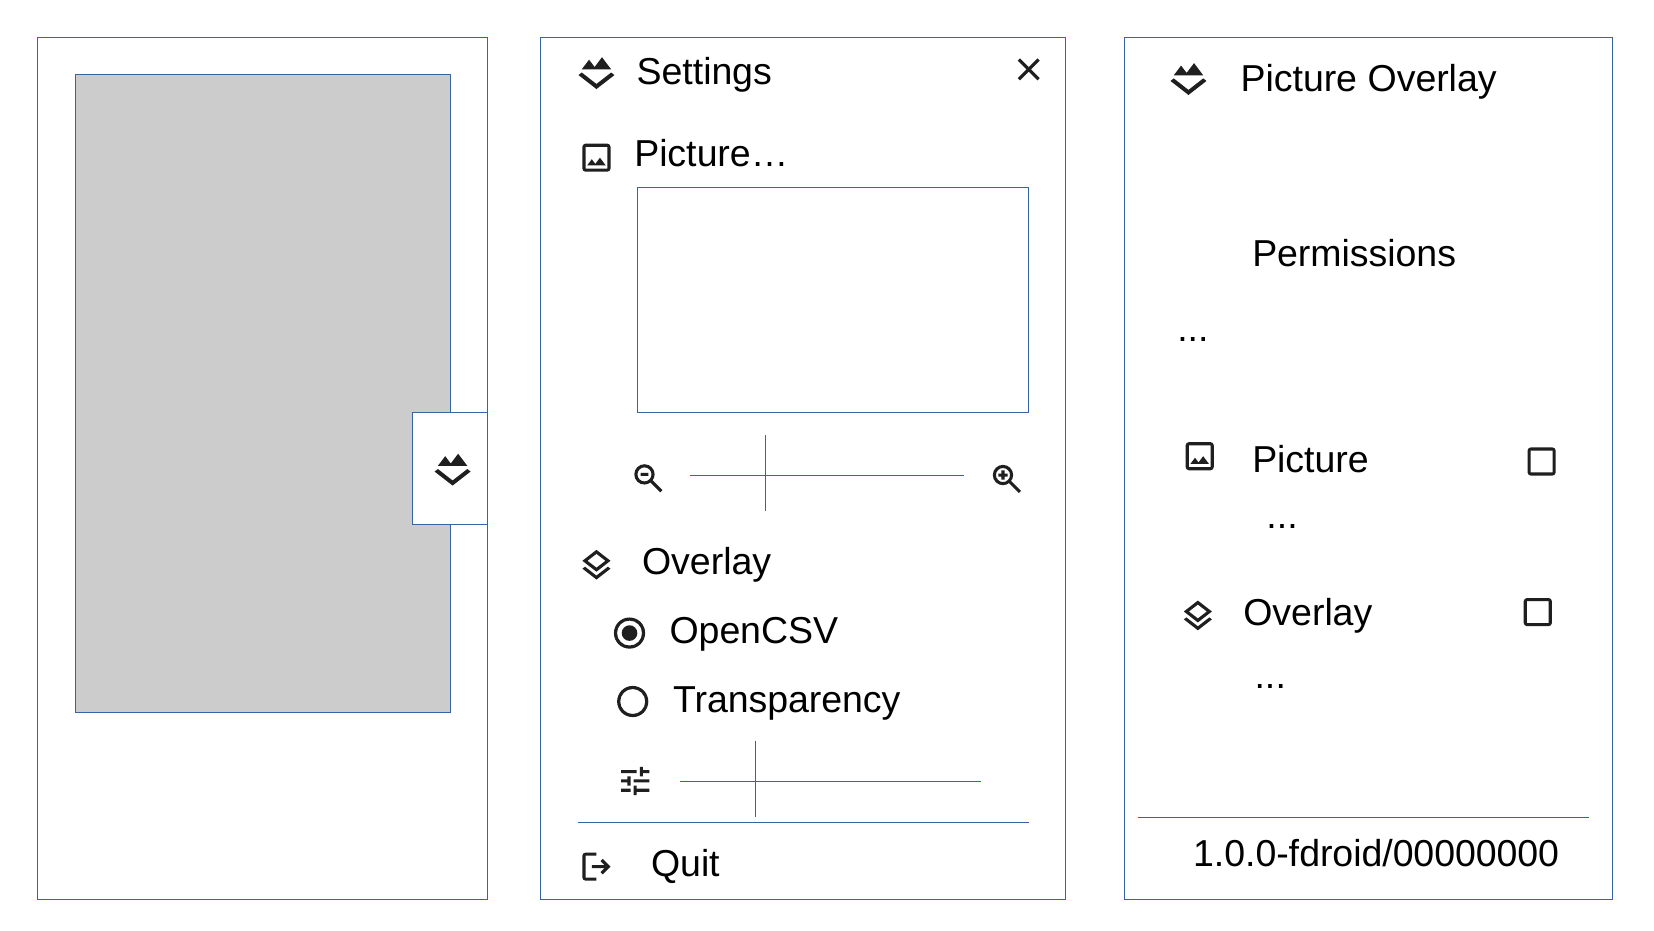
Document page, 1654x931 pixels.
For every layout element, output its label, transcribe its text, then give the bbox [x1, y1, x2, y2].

picture [615, 761, 655, 801]
text_box [37, 37, 488, 900]
picture [576, 847, 616, 887]
picture [576, 55, 616, 95]
text_box Picture Overlay [1225, 49, 1512, 107]
picture [433, 451, 473, 491]
text_box ... [1239, 646, 1301, 704]
text_box ... [1251, 487, 1313, 545]
picture [1518, 592, 1558, 632]
text_box [1124, 37, 1613, 900]
text_box Transparency [658, 670, 916, 728]
picture [1180, 436, 1220, 476]
text_box Quit [636, 835, 735, 893]
text_box Picture… [619, 124, 804, 182]
picture [576, 138, 616, 178]
text_box Overlay [627, 533, 787, 590]
text_box ... [1162, 300, 1224, 357]
picture [1009, 49, 1049, 89]
picture [576, 545, 616, 585]
picture [1168, 61, 1208, 101]
text_box [540, 37, 1066, 900]
text_box OpenCSV [654, 601, 854, 659]
picture [987, 459, 1027, 499]
text_box Permissions [1237, 225, 1472, 282]
picture [1178, 596, 1218, 636]
picture [628, 458, 668, 498]
picture [1522, 442, 1562, 482]
text_box Picture [1237, 430, 1384, 488]
text_box Overlay [1228, 583, 1388, 641]
picture [613, 682, 653, 722]
picture [610, 613, 650, 653]
text_box 1.0.0-fdroid/00000000 [1178, 825, 1576, 882]
text_box Settings [621, 43, 922, 101]
